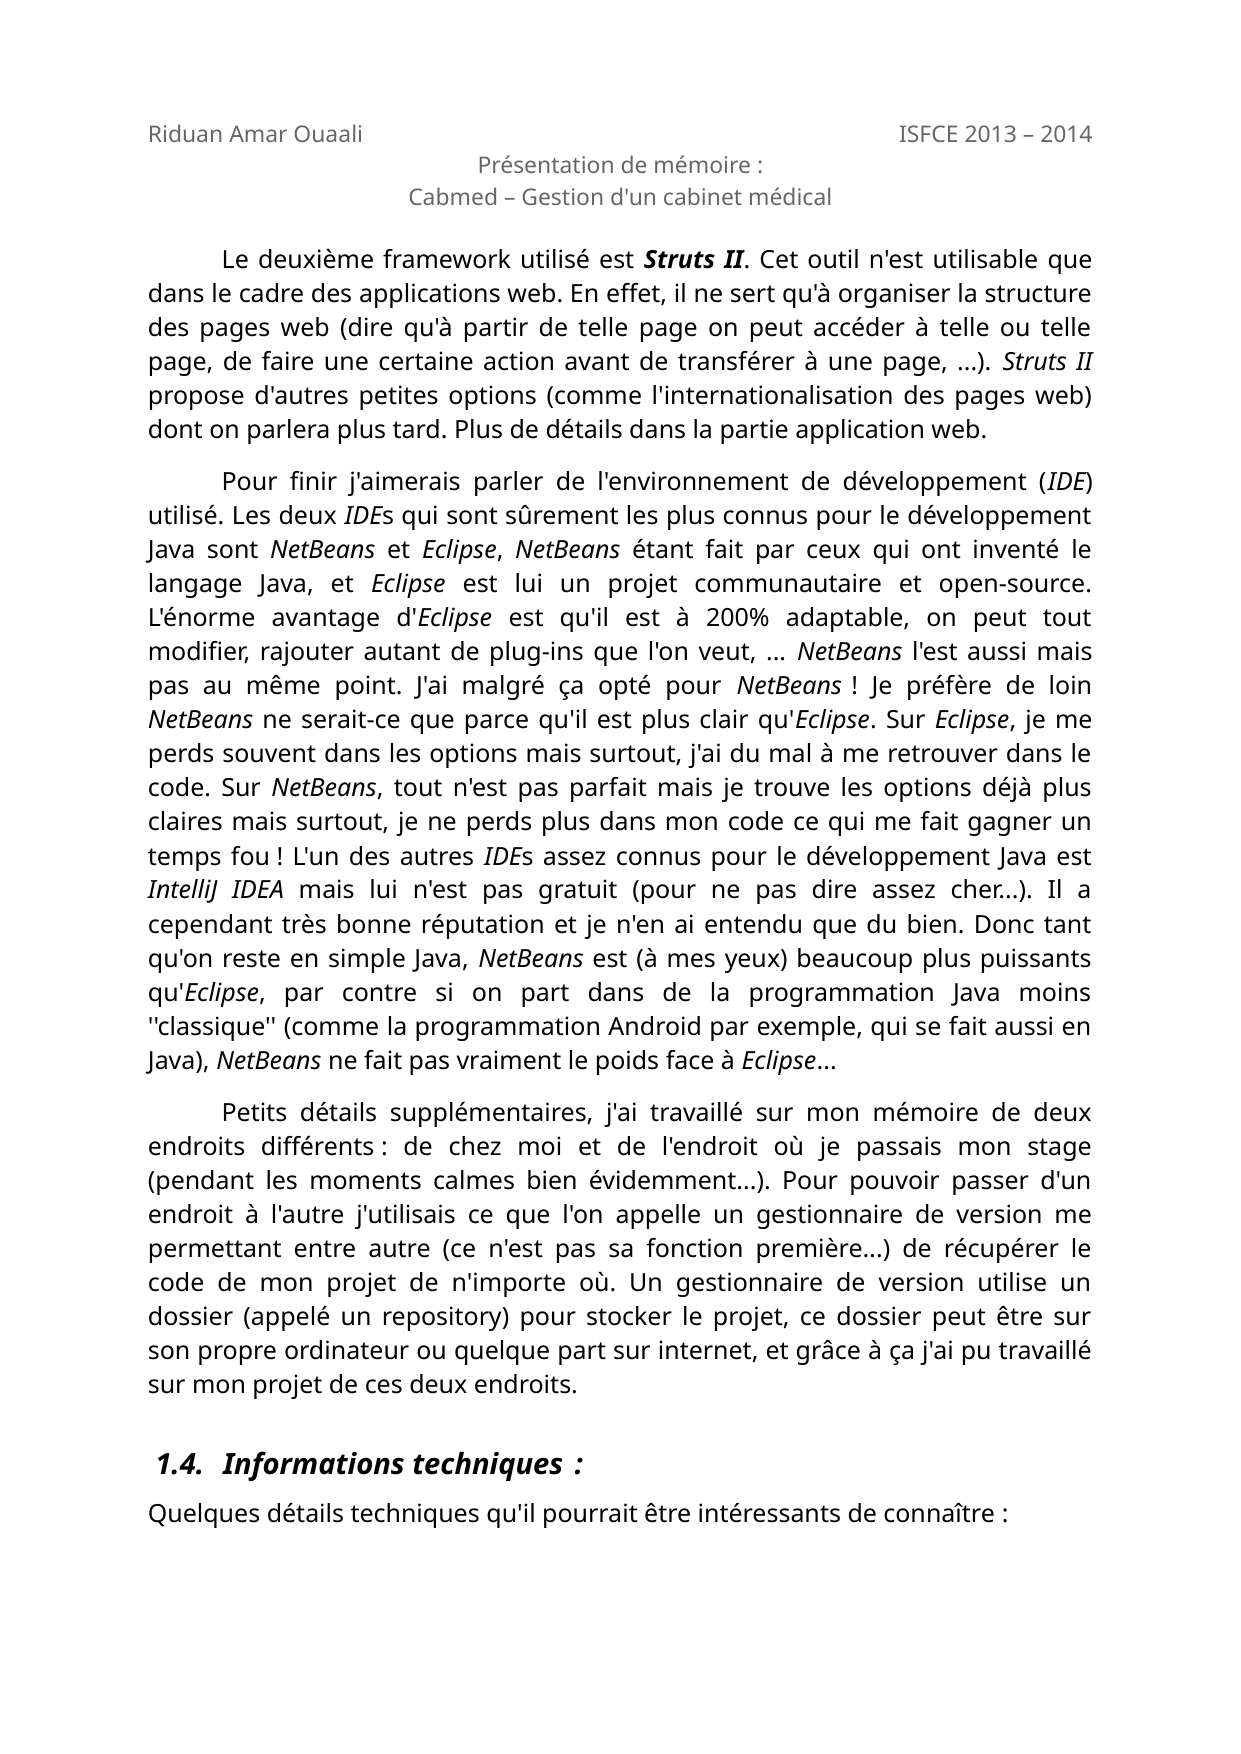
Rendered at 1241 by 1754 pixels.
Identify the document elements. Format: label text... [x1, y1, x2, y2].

text Pour finir j'aimerais parler de l'environnement de développement (IDE) utilisé. Les deux IDEs qui sont sûrement les plus connus pour le développement Java sont NetBeans et Eclipse, NetBeans étant fait par ceux qui ont inventé le langage Java, et Eclipse est lui un projet communautaire et open-source. L'énorme avantage d'Eclipse est qu'il est à 200% adaptable, on peut tout modifier, rajouter autant de plug-ins que l'on veut, ... NetBeans l'est aussi mais pas au même point. J'ai malgré ça opté pour NetBeans ! Je préfère de loin NetBeans ne serait-ce que parce qu'il est plus clair qu'Eclipse. Sur Eclipse, je me perds souvent dans les options mais surtout, j'ai du mal à me retrouver dans le code. Sur NetBeans, tout n'est pas parfait mais je trouve les options déjà plus claires mais surtout, je ne perds plus dans mon code ce qui me fait gagner un temps fou ! L'un des autres IDEs assez connus pour le développement Java est IntelliJ IDEA mais lui n'est pas gratuit (pour ne pas dire assez cher...). Il a cependant très bonne réputation et je n'en ai entendu que du bien. Donc tant qu'on reste en simple Java, NetBeans est (à mes yeux) beaucoup plus puissants qu'Eclipse, par contre si on part dans de la programmation Java moins ''classique'' (comme la programmation Android par exemple, qui se fait aussi en Java), NetBeans ne fait pas vraiment le poids face à Eclipse... [148, 463, 1093, 1077]
subtitle Informations techniques : [148, 1443, 1093, 1483]
text Quelques détails techniques qu'il pourrait être intéressants de connaître : [148, 1496, 1093, 1530]
text Le deuxième framework utilisé est Struts II. Cet outil n'est utilisable que dans le cadre des applications web. En effet, il ne sert qu'à organiser la structure des pages web (dire qu'à partir de telle page on peut accéder à telle ou telle page, de faire une certaine action avant de transférer à une page, ...). Struts II propose d'autres petites options (comme l'internationalisation des pages web) dont on parlera plus tard. Plus de détails dans la partie application web. [148, 241, 1093, 446]
text Petits détails supplémentaires, j'ai travaillé sur mon mémoire de deux endroits différents : de chez moi et de l'endroit où je passais mon stage (pendant les moments calmes bien évidemment...). Pour pouvoir passer d'un endroit à l'autre j'utilisais ce que l'on appelle un gestionnaire de version me permettant entre autre (ce n'est pas sa fonction première...) de récupérer le code de mon projet de n'importe où. Un gestionnaire de version utilise un dossier (appelé un repository) pour stocker le projet, ce dossier peut être sur son propre ordinateur ou quelque part sur internet, et grâce à ça j'ai pu travaillé sur mon projet de ces deux endroits. [148, 1094, 1093, 1401]
